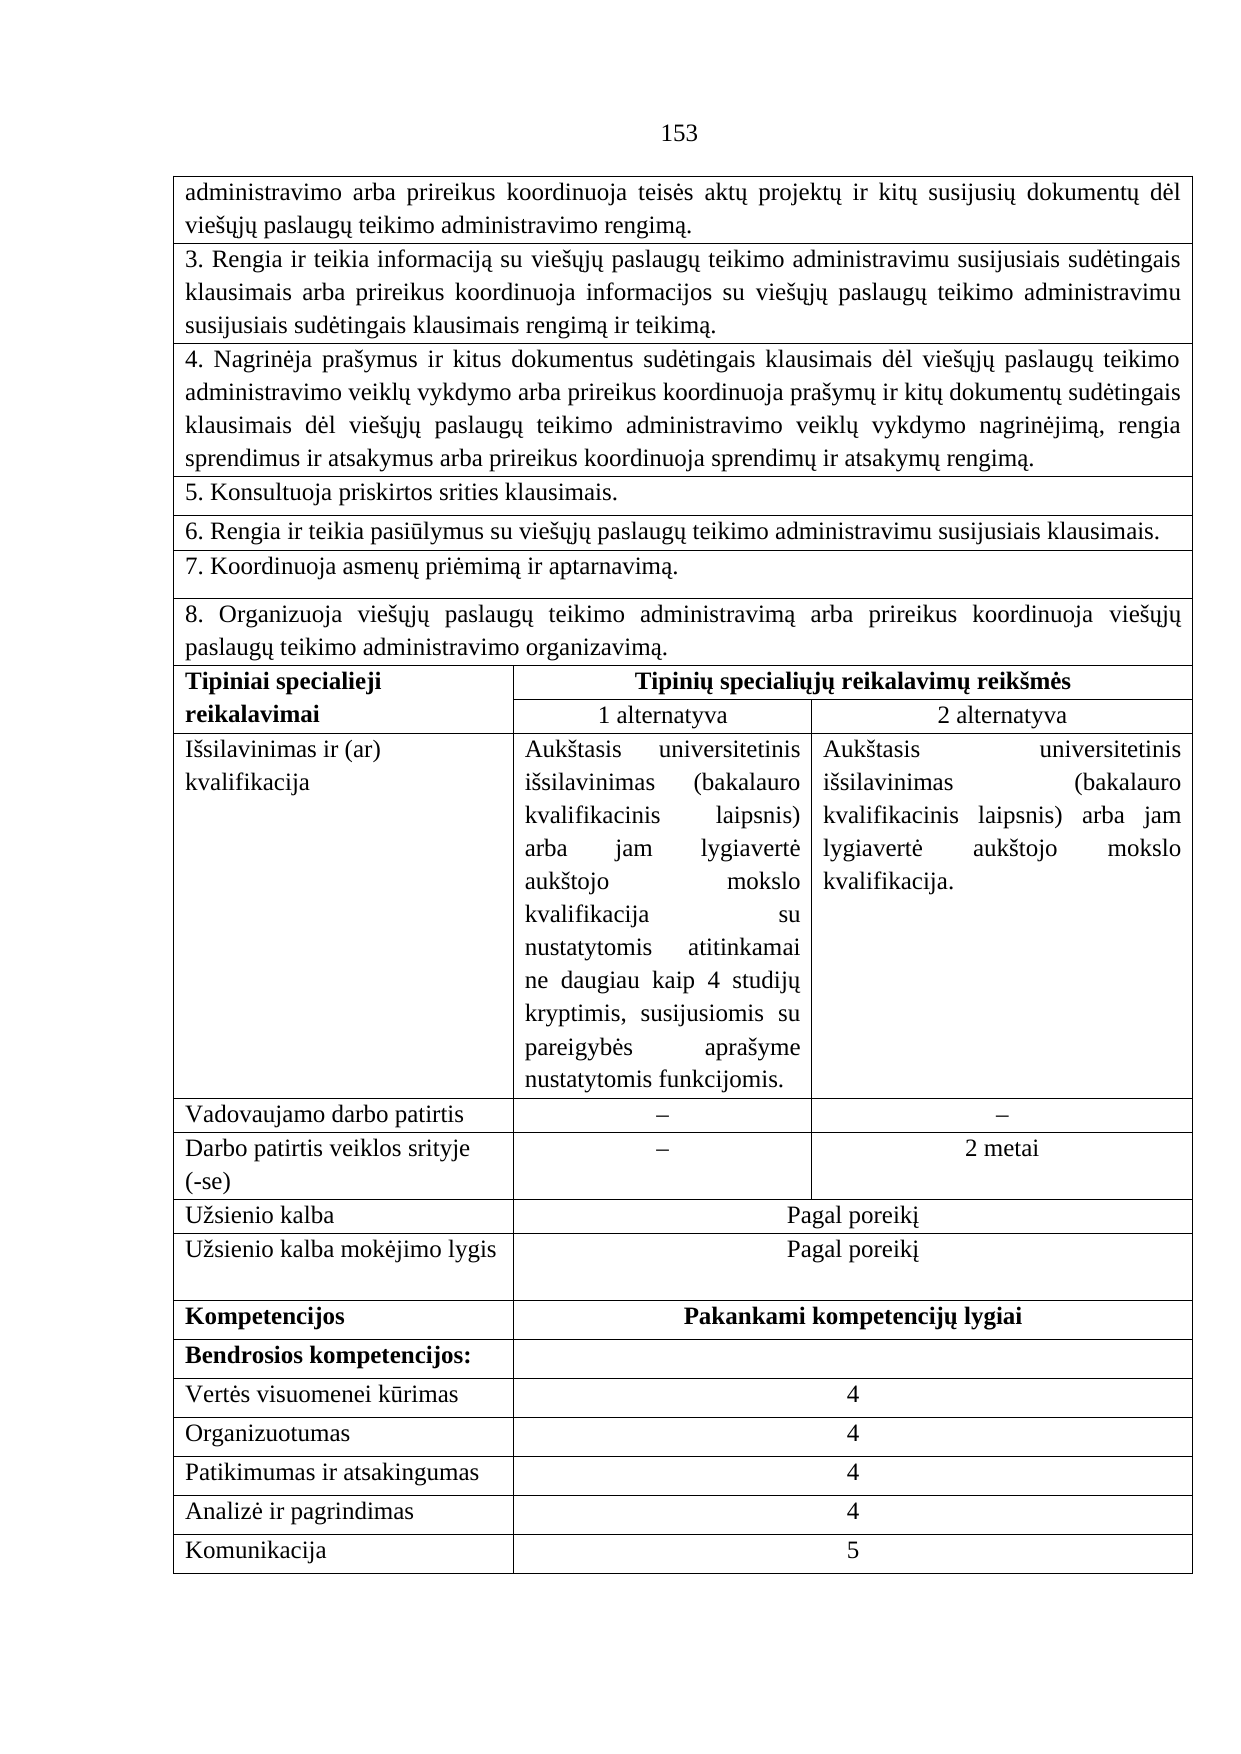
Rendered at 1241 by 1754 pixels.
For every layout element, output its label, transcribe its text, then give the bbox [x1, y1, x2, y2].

table_cell – [514, 1099, 811, 1132]
table_cell 4 [514, 1379, 1192, 1417]
table_cell Pagal poreikį [514, 1234, 1192, 1300]
table_cell Išsilavinimas ir (ar) kvalifikacija [174, 734, 513, 1098]
table_cell Užsienio kalba mokėjimo lygis [174, 1234, 513, 1300]
table_cell Komunikacija [174, 1535, 513, 1573]
table_cell 3. Rengia ir teikia informaciją su viešųjų paslaugų teikimo administravimu susijusiais sudėtingais klausimais arba prireikus koordinuoja informacijos su viešųjų paslaugų teikimo administravimu susijusiais sudėtingais klausimais rengimą ir teikimą. [174, 244, 1192, 343]
table_cell Kompetencijos [174, 1301, 513, 1339]
table_cell 8. Organizuoja viešųjų paslaugų teikimo administravimą arba prireikus koordinuoja viešųjų paslaugų teikimo administravimo organizavimą. [174, 599, 1192, 665]
table_cell Vadovaujamo darbo patirtis [174, 1099, 513, 1132]
table_cell Aukštasis universitetinis išsilavinimas (bakalauro kvalifikacinis laipsnis) arba jam lygiavertė aukštojo mokslo kvalifikacija su nustatytomis atitinkamai ne daugiau kaip 4 studijų kryptimis, susijusiomis su pareigybės aprašyme nustatytomis funkcijomis. [514, 734, 811, 1098]
table_cell Tipinių specialiųjų reikalavimų reikšmės [514, 666, 1192, 699]
table_cell 4. Nagrinėja prašymus ir kitus dokumentus sudėtingais klausimais dėl viešųjų paslaugų teikimo administravimo veiklų vykdymo arba prireikus koordinuoja prašymų ir kitų dokumentų sudėtingais klausimais dėl viešųjų paslaugų teikimo administravimo veiklų vykdymo nagrinėjimą, rengia sprendimus ir atsakymus arba prireikus koordinuoja sprendimų ir atsakymų rengimą. [174, 344, 1192, 476]
table_cell Pakankami kompetencijų lygiai [514, 1301, 1192, 1339]
table_cell Analizė ir pagrindimas [174, 1496, 513, 1534]
table_cell Pagal poreikį [514, 1200, 1192, 1233]
table_cell Vertės visuomenei kūrimas [174, 1379, 513, 1417]
table_cell Tipiniai specialieji reikalavimai [174, 666, 513, 733]
table_cell [514, 1340, 1192, 1378]
table_cell 6. Rengia ir teikia pasiūlymus su viešųjų paslaugų teikimo administravimu susijusiais klausimais. [174, 516, 1192, 550]
table_cell 5. Konsultuoja priskirtos srities klausimais. [174, 477, 1192, 515]
table_cell 2 metai [812, 1133, 1192, 1199]
table_cell 5 [514, 1535, 1192, 1573]
table_cell Bendrosios kompetencijos: [174, 1340, 513, 1378]
table_cell 4 [514, 1457, 1192, 1495]
table_cell Organizuotumas [174, 1418, 513, 1456]
table_cell Patikimumas ir atsakingumas [174, 1457, 513, 1495]
table_cell administravimo arba prireikus koordinuoja teisės aktų projektų ir kitų susijusių dokumentų dėl viešųjų paslaugų teikimo administravimo rengimą. [174, 177, 1192, 243]
table_cell 4 [514, 1496, 1192, 1534]
table_cell 2 alternatyva [812, 700, 1192, 733]
table_cell Aukštasis universitetinis išsilavinimas (bakalauro kvalifikacinis laipsnis) arba jam lygiavertė aukštojo mokslo kvalifikacija. [812, 734, 1192, 1098]
table_cell – [514, 1133, 811, 1199]
table_cell Užsienio kalba [174, 1200, 513, 1233]
table_cell Darbo patirtis veiklos srityje (-se) [174, 1133, 513, 1199]
table_cell 1 alternatyva [514, 700, 811, 733]
table_cell 7. Koordinuoja asmenų priėmimą ir aptarnavimą. [174, 551, 1192, 598]
table_cell – [812, 1099, 1192, 1132]
table_cell 4 [514, 1418, 1192, 1456]
